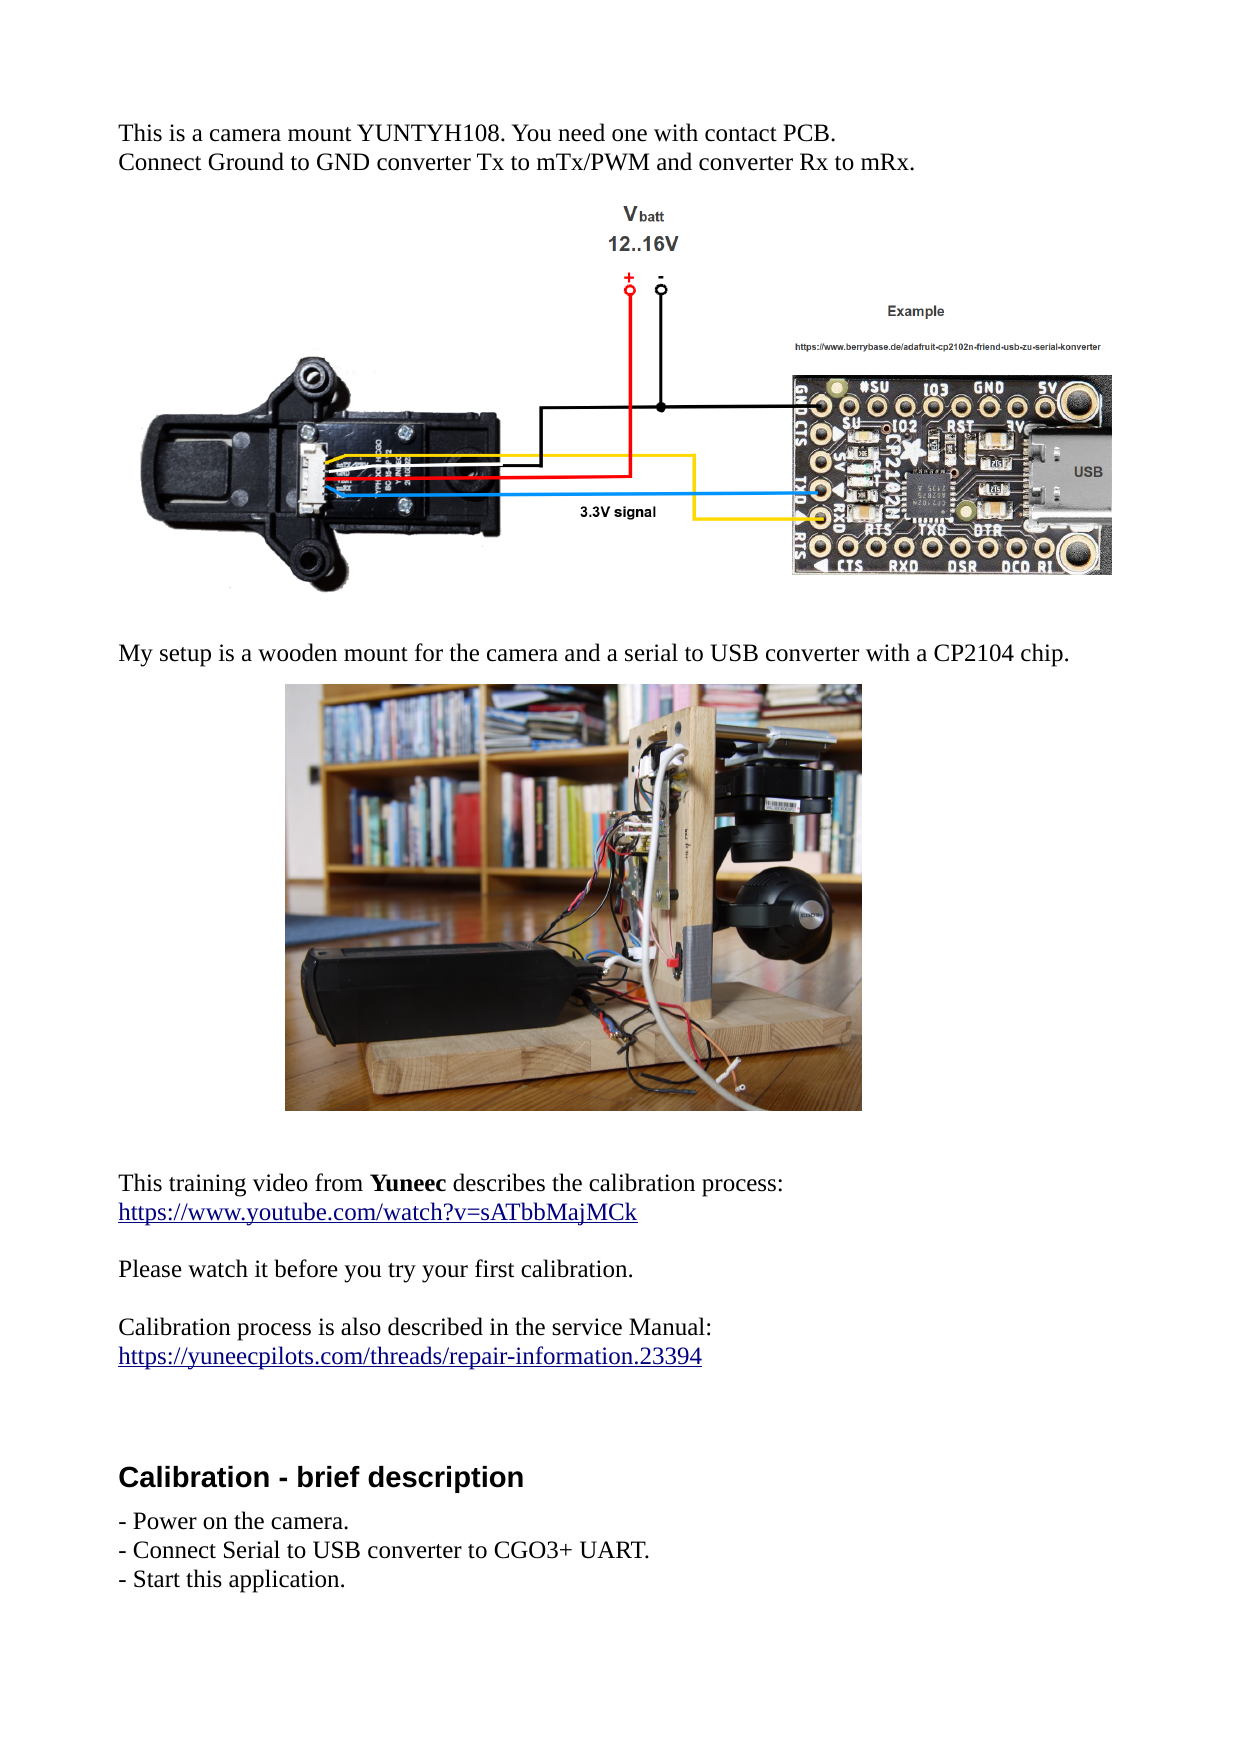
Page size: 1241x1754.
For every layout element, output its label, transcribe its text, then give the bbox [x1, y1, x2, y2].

text - Connect Serial to USB converter to CGO3+ UART. [118, 1535, 1122, 1564]
picture [285, 684, 862, 1111]
text - Power on the camera. [118, 1506, 1122, 1535]
subtitle Calibration - brief description [118, 1460, 1122, 1494]
text This is a camera mount YUNTYH108. You need one with contact PCB. [118, 118, 1122, 147]
text Please watch it before you try your first calibration. [118, 1254, 1122, 1283]
text Calibration process is also described in the service Manual: [118, 1312, 1122, 1341]
text Connect Ground to GND converter Tx to mTx/PWM and converter Rx to mRx. [118, 147, 1122, 175]
text https://www.youtube.com/watch?v=sATbbMajMCk [118, 1197, 1122, 1226]
picture [118, 175, 1123, 610]
text This training video from Yuneec describes the calibration process: [118, 1168, 1122, 1197]
text My setup is a wooden mount for the camera and a serial to USB converter with a CP2104 chip. [118, 638, 1122, 667]
text - Start this application. [118, 1564, 1122, 1593]
text https://yuneecpilots.com/threads/repair-information.23394 [118, 1341, 1122, 1369]
